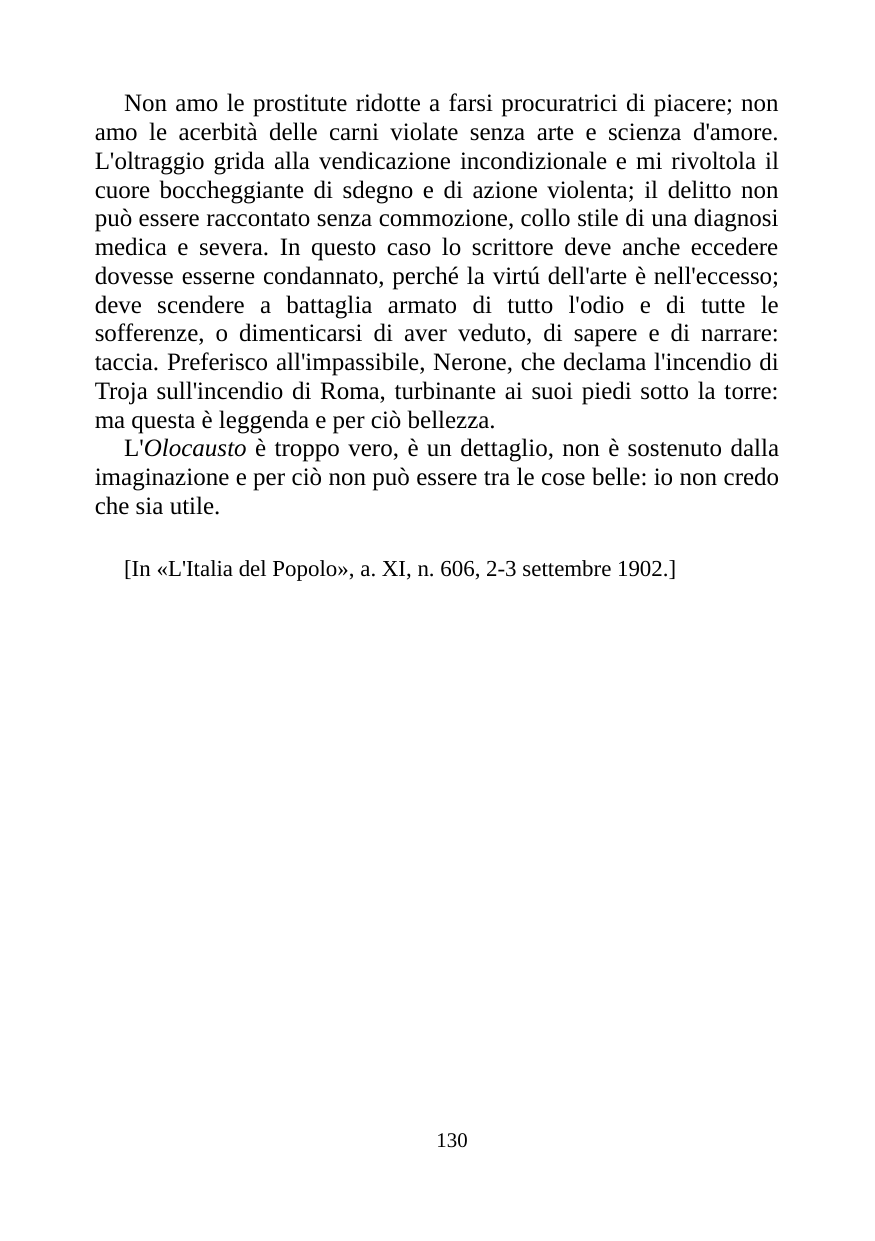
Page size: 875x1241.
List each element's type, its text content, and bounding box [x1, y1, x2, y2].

text L'Olocausto è troppo vero, è un dettaglio, non è sostenuto dalla imaginazione e per ciò non può essere tra le cose belle: io non credo che sia utile. [94, 433, 779, 520]
text [In «L'Italia del Popolo», a. XI, n. 606, 2-3 settembre 1902.] [94, 555, 779, 582]
text Non amo le prostitute ridotte a farsi procuratrici di piacere; non amo le acerbità delle carni violate senza arte e scienza d'amore. L'oltraggio grida alla vendicazione incondizionale e mi rivoltola il cuore boccheggiante di sdegno e di azione violenta; il delitto non può essere raccontato senza commozione, collo stile di una diagnosi medica e severa. In questo caso lo scrittore deve anche eccedere dovesse esserne condannato, perché la virtú dell'arte è nell'eccesso; deve scendere a battaglia armato di tutto l'odio e di tutte le sofferenze, o dimenticarsi di aver veduto, di sapere e di narrare: taccia. Preferisco all'impassibile, Nerone, che declama l'incendio di Troja sull'incendio di Roma, turbinante ai suoi piedi sotto la torre: ma questa è leggenda e per ciò bellezza. [94, 88, 779, 433]
